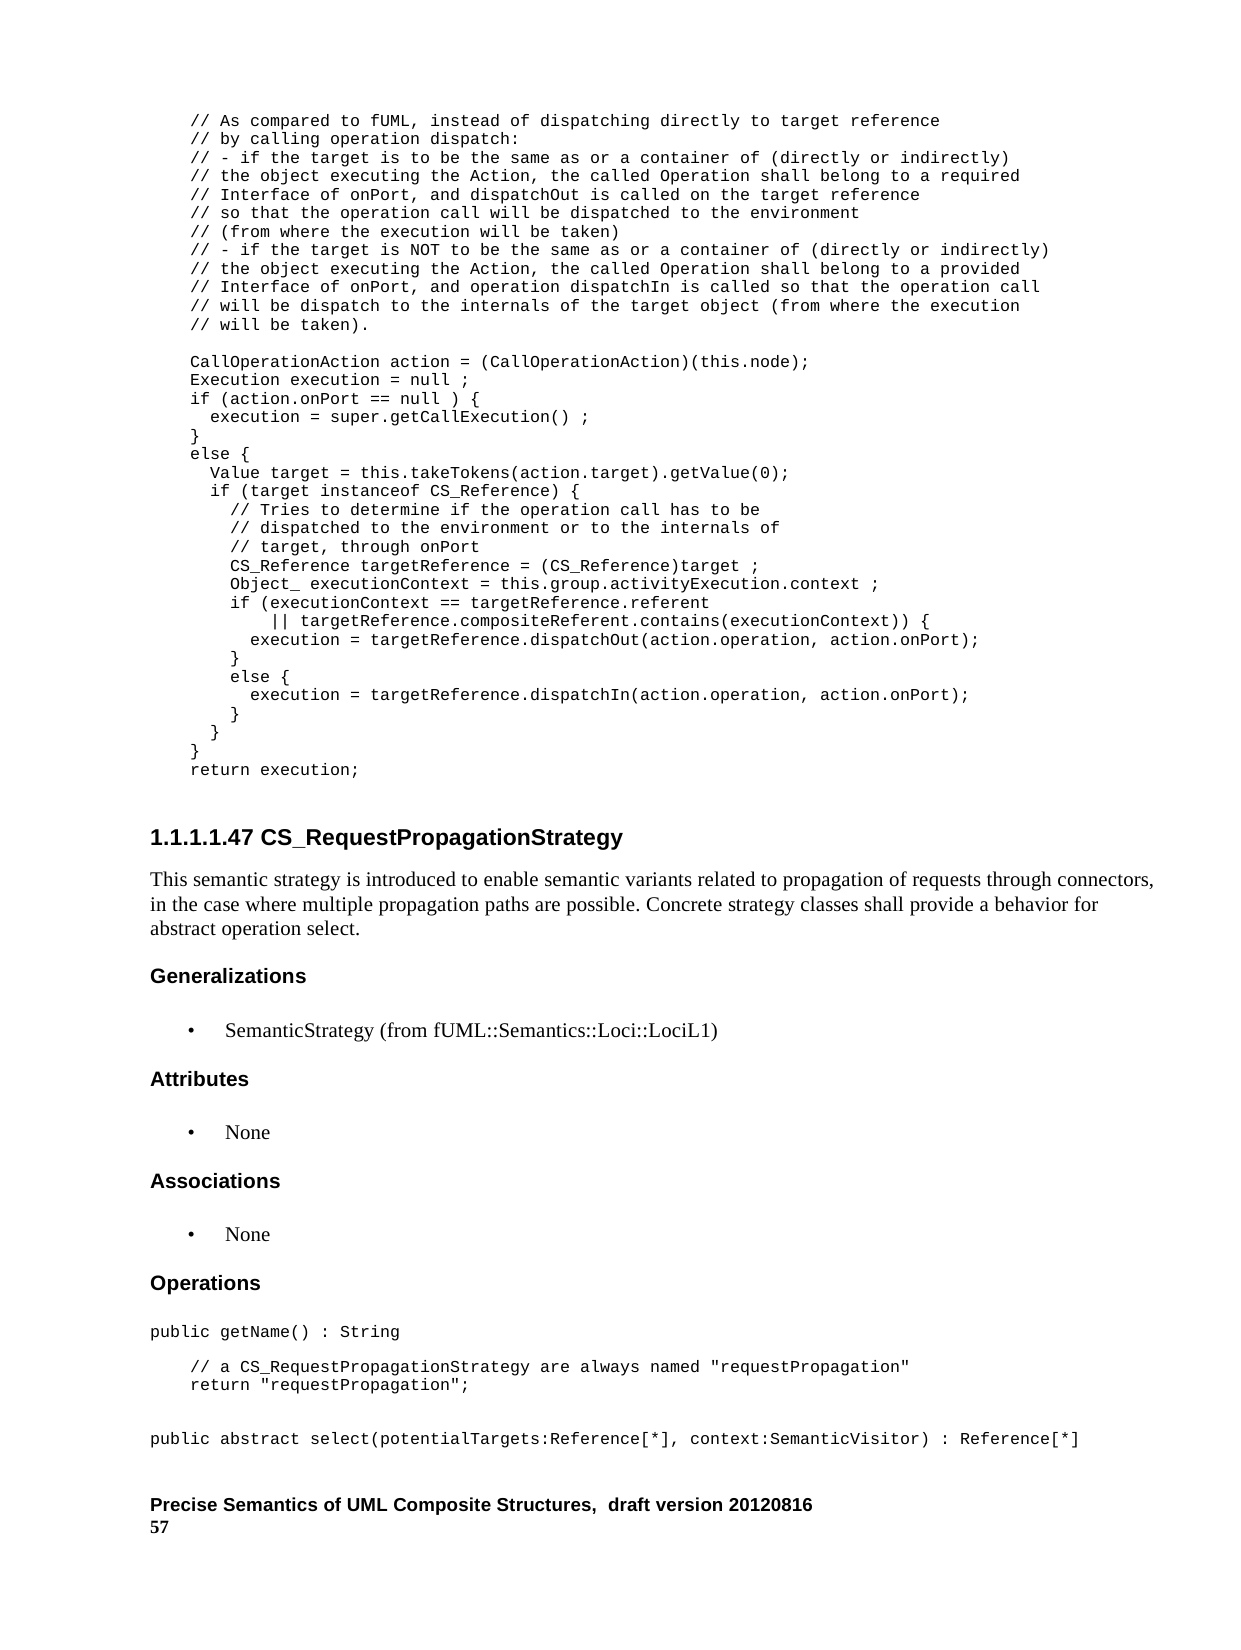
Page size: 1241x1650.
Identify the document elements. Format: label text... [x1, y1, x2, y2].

text Operations [150, 1271, 1165, 1295]
text This semantic strategy is introduced to enable semantic variants related to propagation of requests through connectors, in the case where multiple propagation paths are possible. Concrete strategy classes shall provide a behavior for abstract operation select. [150, 867, 1165, 939]
list None [187, 1119, 1165, 1144]
text Generalizations [150, 964, 1165, 988]
text // a CS_RequestPropagationStrategy are always named "requestPropagation" return "requestPropagation"; [150, 1359, 1165, 1414]
list SemanticStrategy (from fUML::Semantics::Loci::LociL1) [187, 1017, 1165, 1042]
text // As compared to fUML, instead of dispatching directly to target reference // by calling operation dispatch: // - if the target is to be the same as or a container of (directly or indirectly) // the object executing the Action, the called Operation shall belong to a required // Interface of onPort, and dispatchOut is called on the target reference // so that the operation call will be dispatched to the environment // (from where the execution will be taken) // - if the target is NOT to be the same as or a container of (directly or indirectly) // the object executing the Action, the called Operation shall belong to a provided // Interface of onPort, and operation dispatchIn is called so that the operation call // will be dispatch to the internals of the target object (from where the execution // will be taken). CallOperationAction action = (CallOperationAction)(this.node); Execution execution = null ; if (action.onPort == null ) { execution = super.getCallExecution() ; } else { Value target = this.takeTokens(action.target).getValue(0); if (target instanceof CS_Reference) { // Tries to determine if the operation call has to be // dispatched to the environment or to the internals of // target, through onPort CS_Reference targetReference = (CS_Reference)target ; Object_ executionContext = this.group.activityExecution.context ; if (executionContext == targetReference.referent || targetReference.compositeReferent.contains(executionContext)) { execution = targetReference.dispatchOut(action.operation, action.onPort); } else { execution = targetReference.dispatchIn(action.operation, action.onPort); } } } return execution; [150, 112, 1165, 798]
text public getName() : String [150, 1324, 1165, 1342]
text Associations [150, 1169, 1165, 1193]
subtitle CS_RequestPropagationStrategy [150, 823, 1165, 851]
text public abstract select(potentialTargets:Reference[*], context:SemanticVisitor) : Reference[*] [150, 1431, 1165, 1449]
text Attributes [150, 1067, 1165, 1091]
list None [187, 1222, 1165, 1246]
